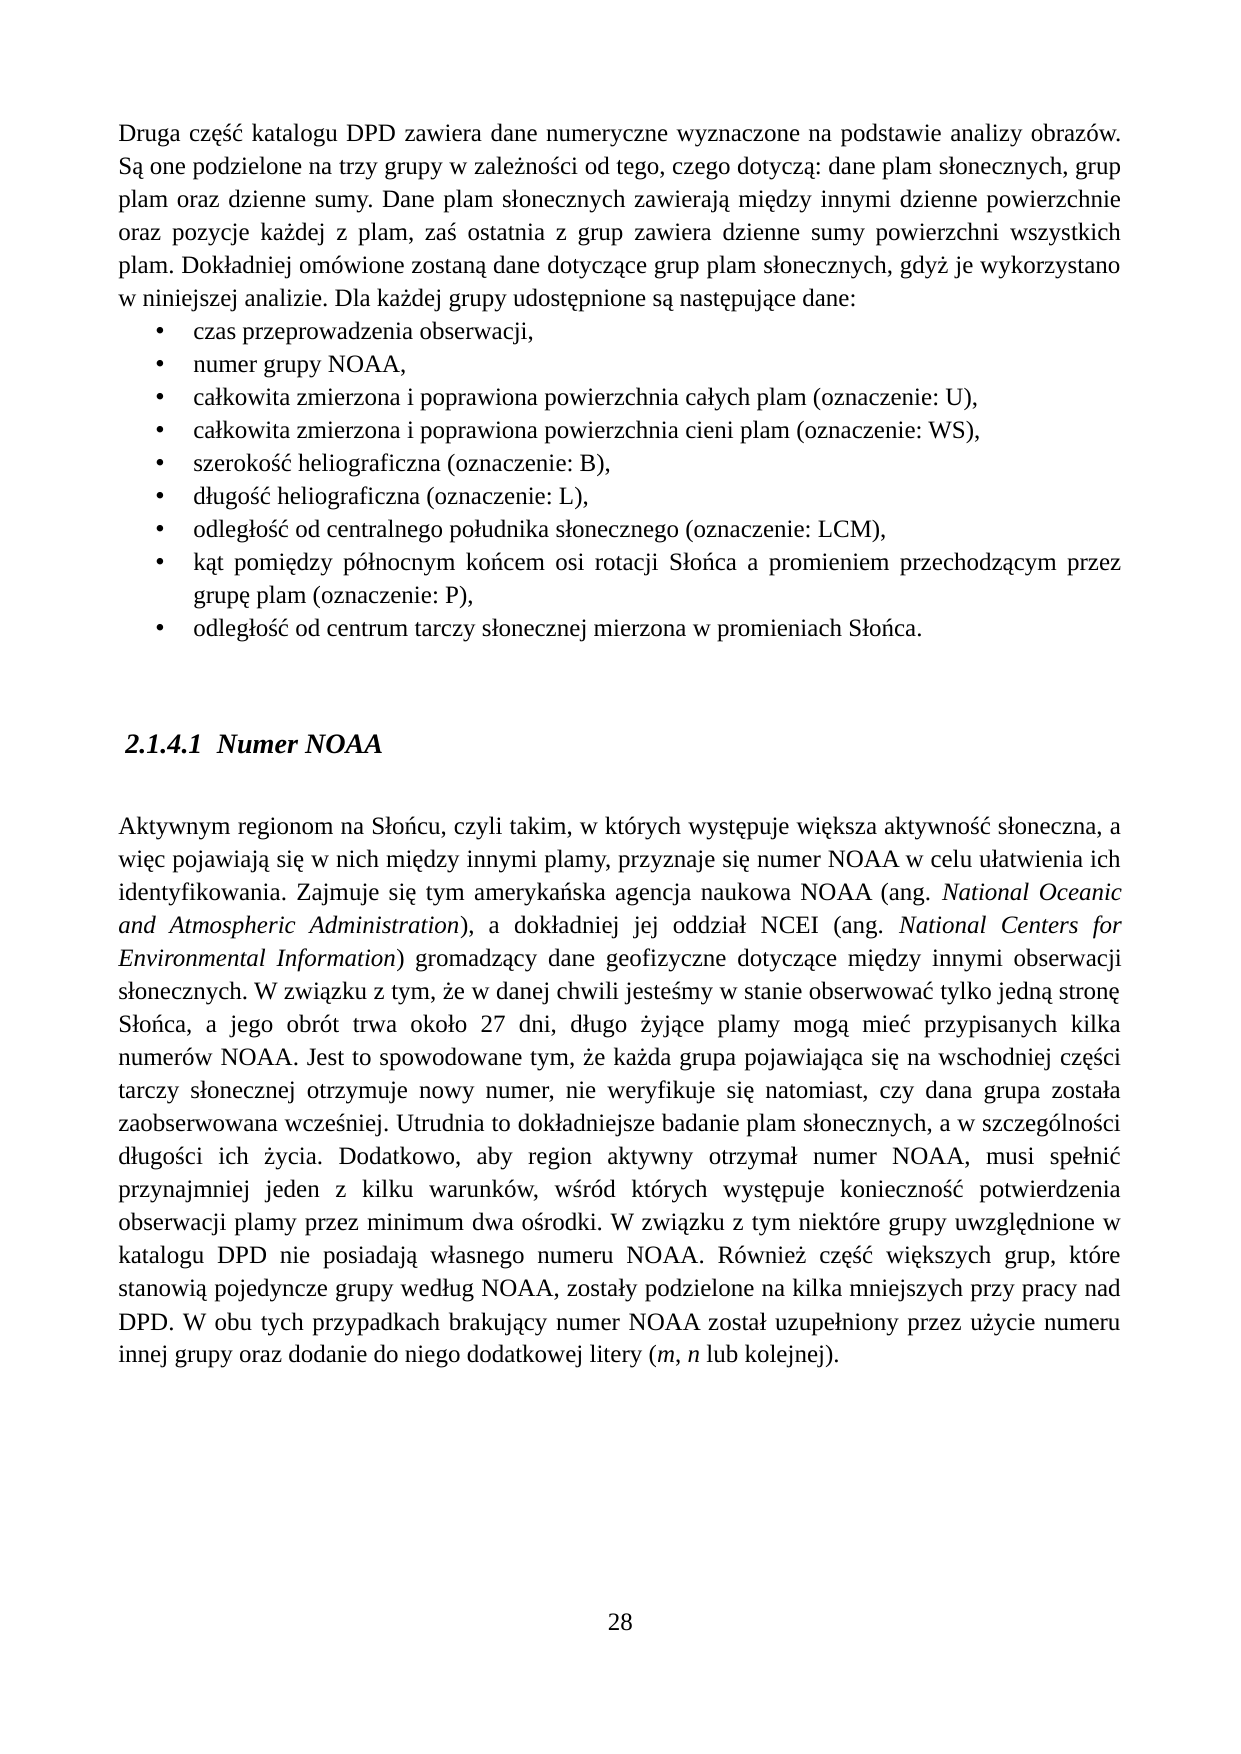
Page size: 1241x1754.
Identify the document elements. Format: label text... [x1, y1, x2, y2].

list całkowita zmierzona i poprawiona powierzchnia cieni plam (oznaczenie: WS), [156, 415, 1122, 444]
list odległość od centrum tarczy słonecznej mierzona w promieniach Słońca. [156, 613, 1122, 642]
list szerokość heliograficzna (oznaczenie: B), [156, 448, 1122, 477]
list kąt pomiędzy północnym końcem osi rotacji Słońca a promieniem przechodzącym przez grupę plam (oznaczenie: P), [156, 547, 1122, 609]
list numer grupy NOAA, [156, 349, 1122, 378]
list czas przeprowadzenia obserwacji, [156, 316, 1122, 345]
text Druga część katalogu DPD zawiera dane numeryczne wyznaczone na podstawie analizy obrazów. Są one podzielone na trzy grupy w zależności od tego, czego dotyczą: dane plam słonecznych, grup plam oraz dzienne sumy. Dane plam słonecznych zawierają między innymi dzienne powierzchnie oraz pozycje każdej z plam, zaś ostatnia z grup zawiera dzienne sumy powierzchni wszystkich plam. Dokładniej omówione zostaną dane dotyczące grup plam słonecznych, gdyż je wykorzystano w niniejszej analizie. Dla każdej grupy udostępnione są następujące dane: [118, 118, 1122, 312]
text Aktywnym regionom na Słońcu, czyli takim, w których występuje większa aktywność słoneczna, a więc pojawiają się w nich między innymi plamy, przyznaje się numer NOAA w celu ułatwienia ich identyfikowania. Zajmuje się tym amerykańska agencja naukowa NOAA (ang. National Oceanic and Atmospheric Administration), a dokładniej jej oddział NCEI (ang. National Centers for Environmental Information) gromadzący dane geofizyczne dotyczące między innymi obserwacji słonecznych. W związku z tym, że w danej chwili jesteśmy w stanie obserwować tylko jedną stronę Słońca, a jego obrót trwa około 27 dni, długo żyjące plamy mogą mieć przypisanych kilka numerów NOAA. Jest to spowodowane tym, że każda grupa pojawiająca się na wschodniej części tarczy słonecznej otrzymuje nowy numer, nie weryfikuje się natomiast, czy dana grupa została zaobserwowana wcześniej. Utrudnia to dokładniejsze badanie plam słonecznych, a w szczególności długości ich życia. Dodatkowo, aby region aktywny otrzymał numer NOAA, musi spełnić przynajmniej jeden z kilku warunków, wśród których występuje konieczność potwierdzenia obserwacji plamy przez minimum dwa ośrodki. W związku z tym niektóre grupy uwzględnione w katalogu DPD nie posiadają własnego numeru NOAA. Również część większych grup, które stanowią pojedyncze grupy według NOAA, zostały podzielone na kilka mniejszych przy pracy nad DPD. W obu tych przypadkach brakujący numer NOAA został uzupełniony przez użycie numeru innej grupy oraz dodanie do niego dodatkowej litery (m, n lub kolejnej). [118, 811, 1122, 1368]
list odległość od centralnego południka słonecznego (oznaczenie: LCM), [156, 514, 1122, 543]
subtitle Numer NOAA [118, 727, 1122, 759]
list długość heliograficzna (oznaczenie: L), [156, 481, 1122, 510]
list całkowita zmierzona i poprawiona powierzchnia całych plam (oznaczenie: U), [156, 382, 1122, 411]
